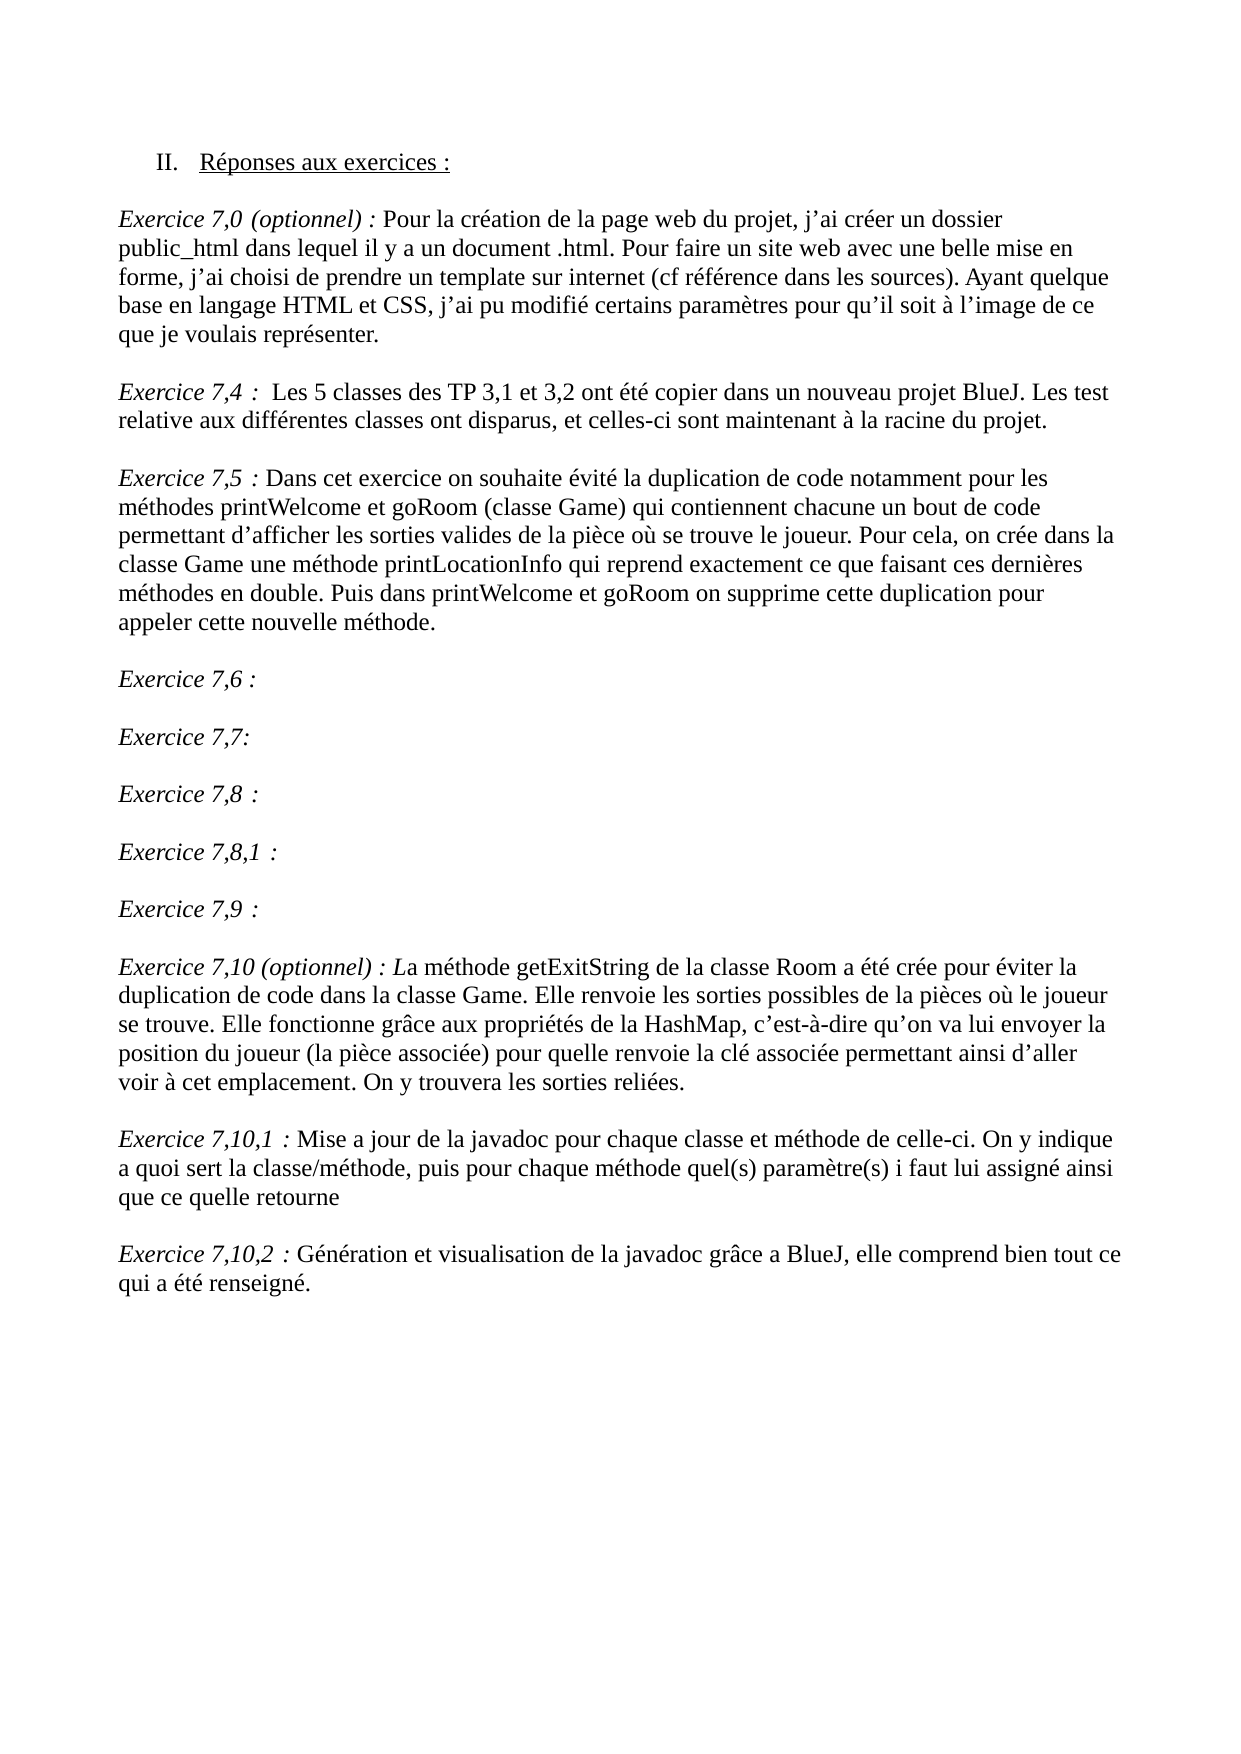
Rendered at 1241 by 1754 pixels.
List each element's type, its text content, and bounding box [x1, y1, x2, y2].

text Exercice 7,6 : [118, 664, 1122, 693]
text Exercice 7,8 : [118, 779, 1122, 808]
text Exercice 7,10,1 : Mise a jour de la javadoc pour chaque classe et méthode de celle-ci. On y indique a quoi sert la classe/méthode, puis pour chaque méthode quel(s) paramètre(s) i faut lui assigné ainsi que ce quelle retourne [118, 1124, 1122, 1211]
text Exercice 7,0 (optionnel) : Pour la création de la page web du projet, j’ai créer un dossier public_html dans lequel il y a un document .html. Pour faire un site web avec une belle mise en forme, j’ai choisi de prendre un template sur internet (cf référence dans les sources). Ayant quelque base en langage HTML et CSS, j’ai pu modifié certains paramètres pour qu’il soit à l’image de ce que je voulais représenter. [118, 204, 1122, 348]
text Exercice 7,4 : Les 5 classes des TP 3,1 et 3,2 ont été copier dans un nouveau projet BlueJ. Les test relative aux différentes classes ont disparus, et celles-ci sont maintenant à la racine du projet. [118, 377, 1122, 434]
text Exercice 7,7: [118, 722, 1122, 751]
list Réponses aux exercices : [156, 147, 1122, 176]
text Exercice 7,8,1 : [118, 837, 1122, 866]
text Exercice 7,10,2 : Génération et visualisation de la javadoc grâce a BlueJ, elle comprend bien tout ce qui a été renseigné. [118, 1239, 1122, 1297]
text Exercice 7,5 : Dans cet exercice on souhaite évité la duplication de code notamment pour les méthodes printWelcome et goRoom (classe Game) qui contiennent chacune un bout de code permettant d’afficher les sorties valides de la pièce où se trouve le joueur. Pour cela, on crée dans la classe Game une méthode printLocationInfo qui reprend exactement ce que faisant ces dernières méthodes en double. Puis dans printWelcome et goRoom on supprime cette duplication pour appeler cette nouvelle méthode. [118, 463, 1122, 636]
text Exercice 7,10 (optionnel) : La méthode getExitString de la classe Room a été crée pour éviter la duplication de code dans la classe Game. Elle renvoie les sorties possibles de la pièces où le joueur se trouve. Elle fonctionne grâce aux propriétés de la HashMap, c’est-à-dire qu’on va lui envoyer la position du joueur (la pièce associée) pour quelle renvoie la clé associée permettant ainsi d’aller voir à cet emplacement. On y trouvera les sorties reliées. [118, 952, 1122, 1096]
text Exercice 7,9 : [118, 894, 1122, 923]
